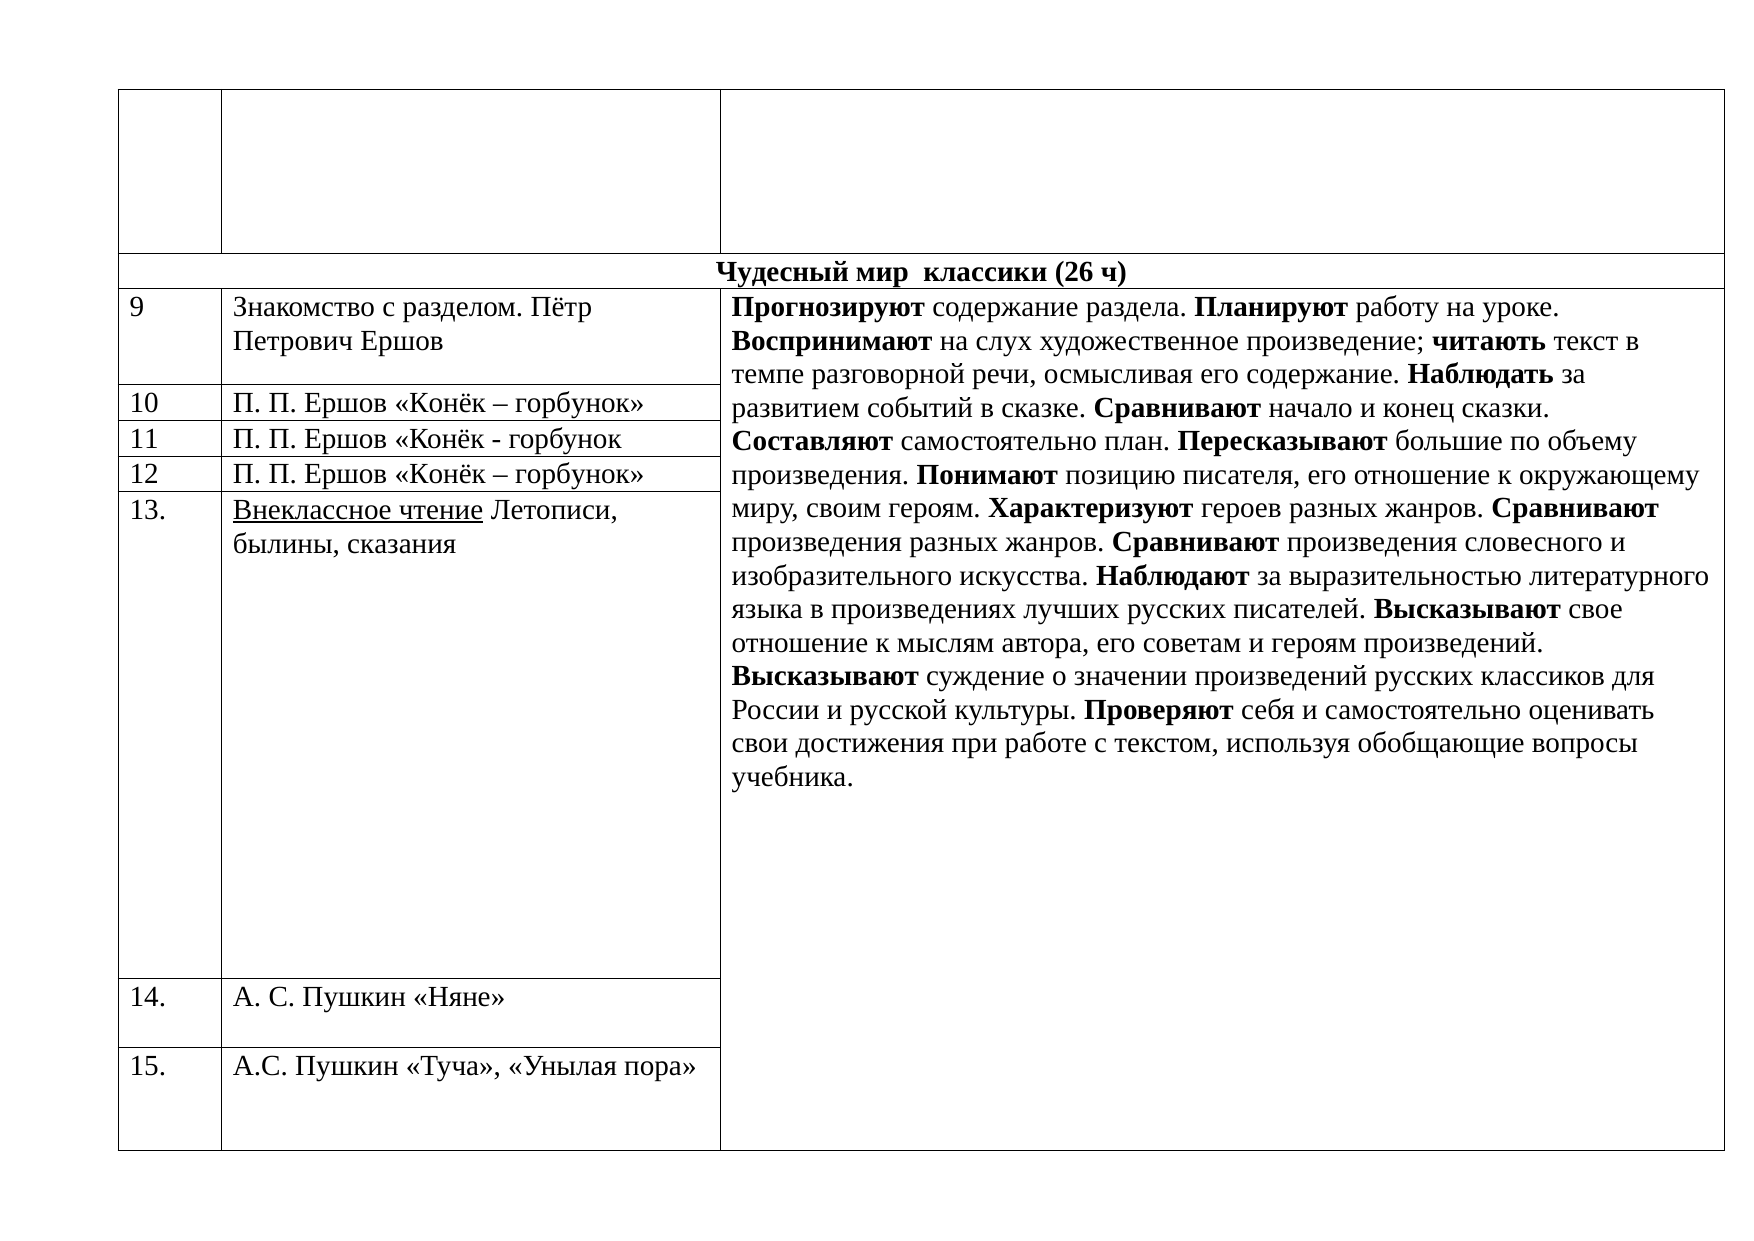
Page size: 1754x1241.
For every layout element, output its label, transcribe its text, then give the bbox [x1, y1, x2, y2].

table_cell [721, 90, 1724, 253]
table_cell А. С. Пушкин «Няне» [222, 979, 720, 1047]
table_cell Чудесный мир классики (26 ч) [119, 254, 1724, 288]
table_cell А.С. Пушкин «Туча», «Унылая пора» [222, 1048, 720, 1150]
table_cell 9 [119, 289, 221, 384]
table_cell П. П. Ершов «Конёк - горбунок [222, 421, 720, 456]
table_cell 10 [119, 385, 221, 420]
table_cell Прогнозируют содержание раздела. Планируют работу на уроке. Воспринимают на слух художественное произведение; читають текст в темпе разговорной речи, осмысливая его содержание. Наблюдать за развитием событий в сказке. Сравнивают начало и конец сказки. Составляют самостоятельно план. Пересказывают большие по объему произведения. Понимают позицию писателя, его отношение к окружающему миру, своим героям. Характеризуют героев разных жанров. Сравнивают произведения разных жанров. Сравнивают произведения словесного и изобразительного искусства. Наблюдают за выразительностью литературного языка в произведениях лучших русских писателей. Высказывают свое отношение к мыслям автора, его советам и героям произведений. Высказывают суждение о значении произведений русских классиков для России и русской культуры. Проверяют себя и самостоятельно оценивать свои достижения при работе с текстом, используя обобщающие вопросы учебника. [721, 289, 1724, 1150]
table_cell Знакомство с разделом. Пётр Петрович Ершов [222, 289, 720, 384]
table_cell П. П. Ершов «Конёк – горбунок» [222, 385, 720, 420]
table_cell 14. [119, 979, 221, 1047]
table_cell [119, 90, 221, 253]
table_cell 12 [119, 457, 221, 491]
table_cell П. П. Ершов «Конёк – горбунок» [222, 457, 720, 491]
table_cell [222, 90, 720, 253]
table_cell 11 [119, 421, 221, 456]
table_cell 15. [119, 1048, 221, 1150]
table_cell 13. [119, 492, 221, 978]
table_cell Внеклассное чтение Летописи, былины, сказания [222, 492, 720, 978]
